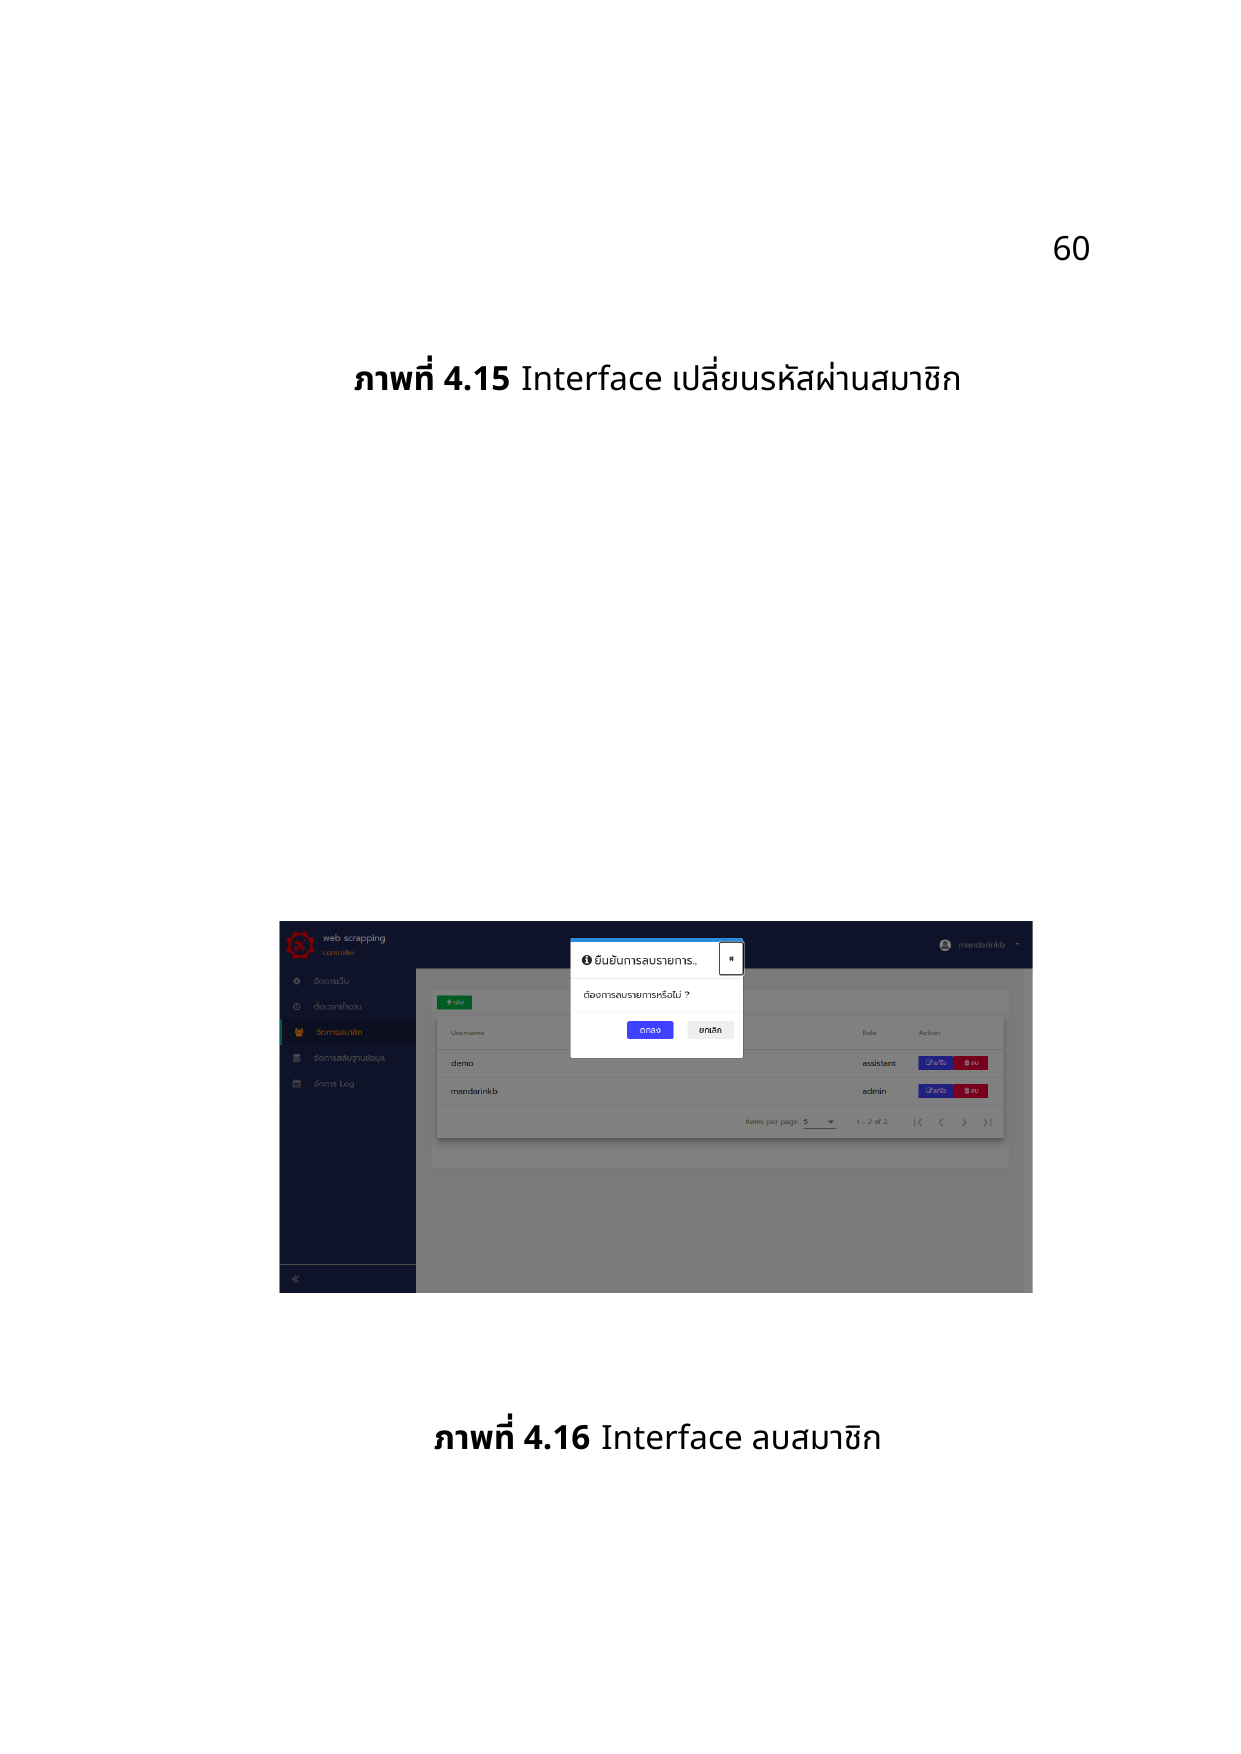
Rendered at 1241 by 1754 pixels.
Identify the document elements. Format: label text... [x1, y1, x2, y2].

text ภาพที่ 4.15 Interface เปลี่ยนรหัสผ่านสมาชิก [225, 346, 1091, 405]
picture [279, 921, 1033, 1293]
text ภาพที่ 4.16 Interface ลบสมาชิก [225, 1404, 1091, 1464]
